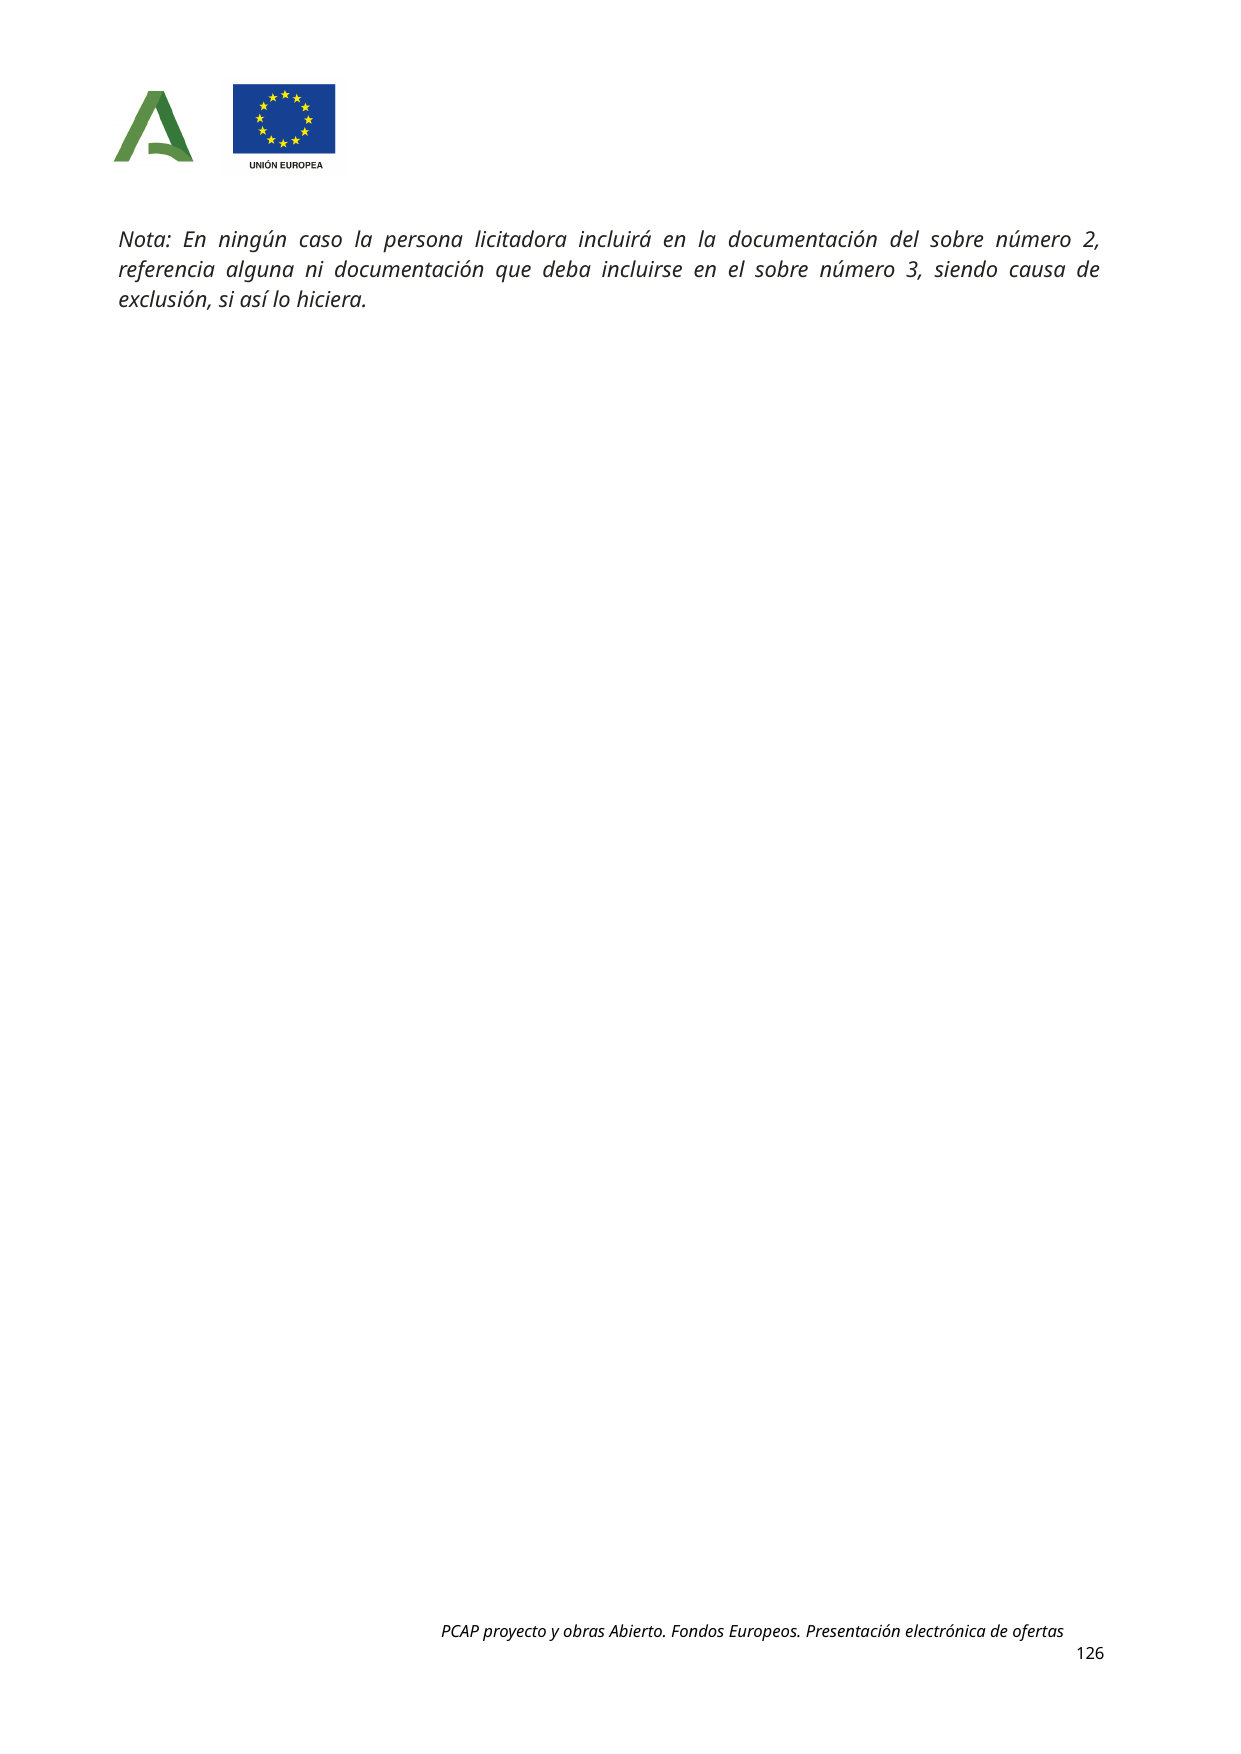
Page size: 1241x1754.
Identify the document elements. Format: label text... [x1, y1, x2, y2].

text Nota: En ningún caso la persona licitadora incluirá en la documentación del sobre número 2, referencia alguna ni documentación que deba incluirse en el sobre número 3, siendo causa de exclusión, si así lo hiciera. [118, 224, 1104, 313]
picture [109, 86, 198, 166]
picture [221, 78, 347, 176]
